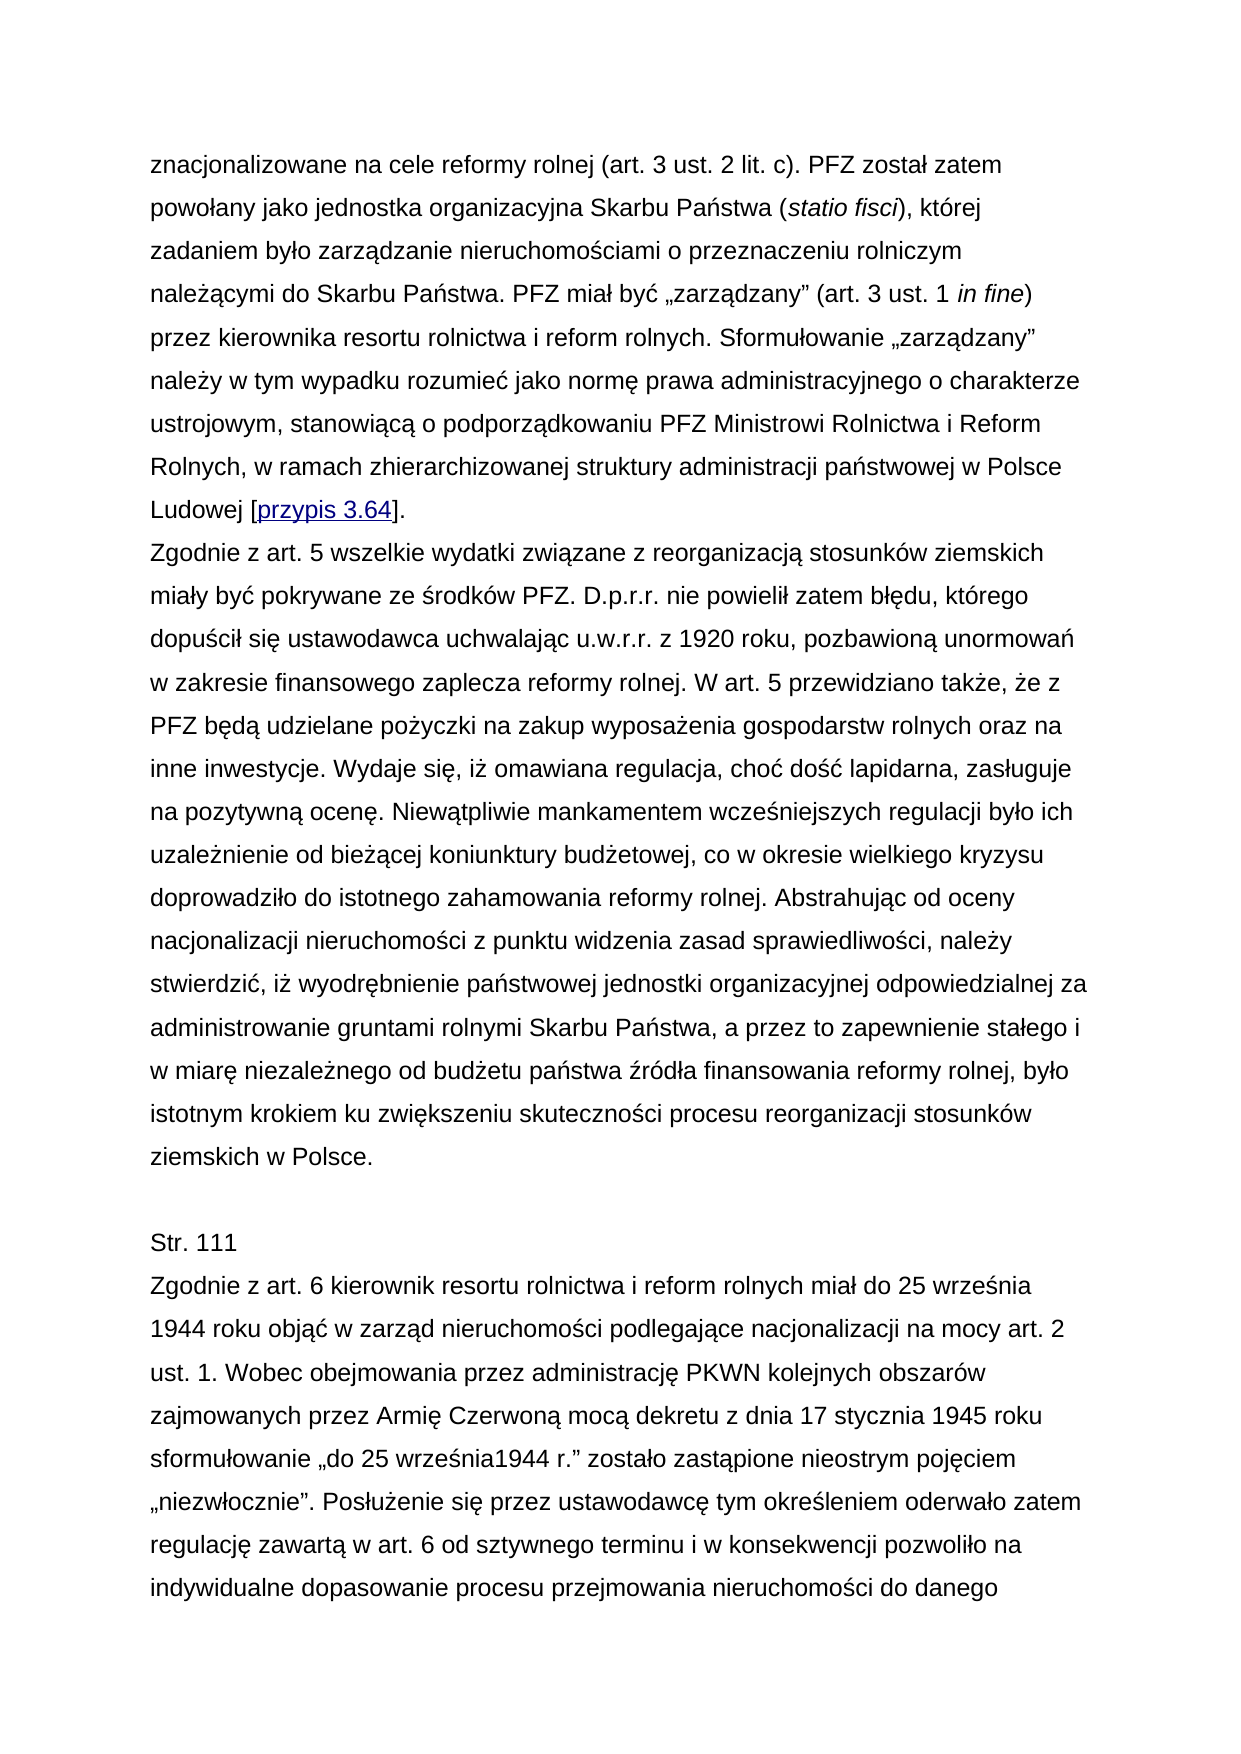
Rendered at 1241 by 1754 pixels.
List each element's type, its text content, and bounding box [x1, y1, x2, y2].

text znacjonalizowane na cele reformy rolnej (art. 3 ust. 2 lit. c). PFZ został zatem powołany jako jednostka organizacyjna Skarbu Państwa (statio fisci), której zadaniem było zarządzanie nieruchomościami o przeznaczeniu rolniczym należącymi do Skarbu Państwa. PFZ miał być „zarządzany” (art. 3 ust. 1 in fine) przez kierownika resortu rolnictwa i reform rolnych. Sformułowanie „zarządzany” należy w tym wypadku rozumieć jako normę prawa administracyjnego o charakterze ustrojowym, stanowiącą o podporządkowaniu PFZ Ministrowi Rolnictwa i Reform Rolnych, w ramach zhierarchizowanej struktury administracji państwowej w Polsce Ludowej [przypis 3.64]. [150, 150, 1090, 524]
text Zgodnie z art. 6 kierownik resortu rolnictwa i reform rolnych miał do 25 września 1944 roku objąć w zarząd nieruchomości podlegające nacjonalizacji na mocy art. 2 ust. 1. Wobec obejmowania przez administrację PKWN kolejnych obszarów zajmowanych przez Armię Czerwoną mocą dekretu z dnia 17 stycznia 1945 roku sformułowanie „do 25 września1944 r.” zostało zastąpione nieostrym pojęciem „niezwłocznie”. Posłużenie się przez ustawodawcę tym określeniem oderwało zatem regulację zawartą w art. 6 od sztywnego terminu i w konsekwencji pozwoliło na indywidualne dopasowanie procesu przejmowania nieruchomości do danego [150, 1271, 1090, 1602]
text Zgodnie z art. 5 wszelkie wydatki związane z reorganizacją stosunków ziemskich miały być pokrywane ze środków PFZ. D.p.r.r. nie powielił zatem błędu, którego dopuścił się ustawodawca uchwalając u.w.r.r. z 1920 roku, pozbawioną unormowań w zakresie finansowego zaplecza reformy rolnej. W art. 5 przewidziano także, że z PFZ będą udzielane pożyczki na zakup wyposażenia gospodarstw rolnych oraz na inne inwestycje. Wydaje się, iż omawiana regulacja, choć dość lapidarna, zasługuje na pozytywną ocenę. Niewątpliwie mankamentem wcześniejszych regulacji było ich uzależnienie od bieżącej koniunktury budżetowej, co w okresie wielkiego kryzysu doprowadziło do istotnego zahamowania reformy rolnej. Abstrahując od oceny nacjonalizacji nieruchomości z punktu widzenia zasad sprawiedliwości, należy stwierdzić, iż wyodrębnienie państwowej jednostki organizacyjnej odpowiedzialnej za administrowanie gruntami rolnymi Skarbu Państwa, a przez to zapewnienie stałego i w miarę niezależnego od budżetu państwa źródła finansowania reformy rolnej, było istotnym krokiem ku zwiększeniu skuteczności procesu reorganizacji stosunków ziemskich w Polsce. [150, 538, 1090, 1171]
text Str. 111 [150, 1228, 1090, 1257]
